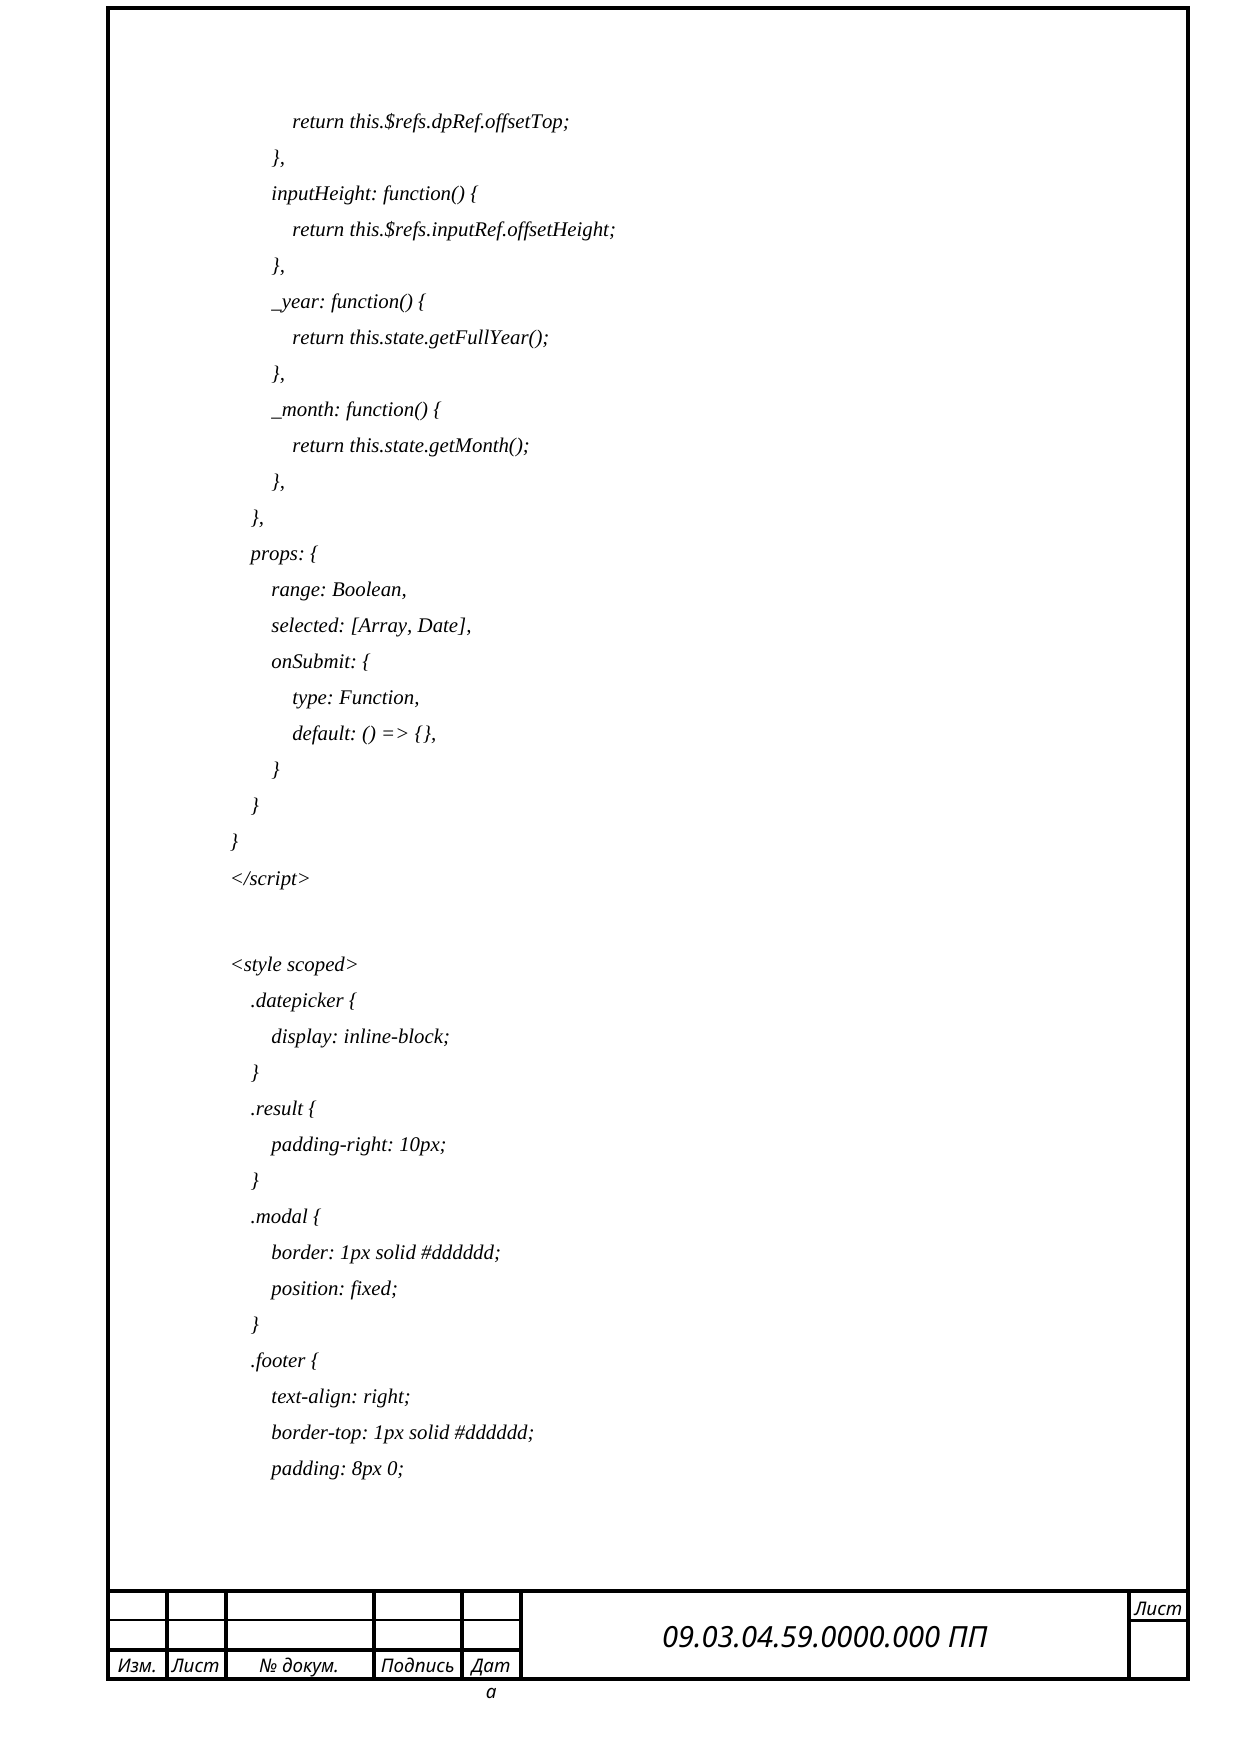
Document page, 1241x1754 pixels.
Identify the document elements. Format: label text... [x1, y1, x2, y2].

text padding-right: 10px; [229, 1132, 1163, 1156]
text default: () => {}, [229, 721, 1163, 745]
text selected: [Array, Date], [229, 613, 1163, 637]
text _year: function() { [229, 289, 1163, 313]
text } [229, 829, 1163, 853]
text }, [229, 505, 1163, 529]
text border: 1px solid #dddddd; [229, 1240, 1163, 1264]
text _month: function() { [229, 397, 1163, 421]
text onSubmit: { [229, 649, 1163, 673]
text } [229, 1312, 1163, 1336]
text </script> [229, 865, 1163, 889]
text props: { [229, 541, 1163, 565]
text text-align: right; [229, 1384, 1163, 1408]
text }, [229, 469, 1163, 493]
text } [229, 1060, 1163, 1084]
text <style scoped> [229, 952, 1163, 976]
text inputHeight: function() { [229, 181, 1163, 205]
text return this.$refs.dpRef.offsetTop; [229, 108, 1163, 133]
text .result { [229, 1096, 1163, 1120]
text position: fixed; [229, 1276, 1163, 1300]
text return this.$refs.inputRef.offsetHeight; [229, 217, 1163, 241]
text .modal { [229, 1204, 1163, 1228]
text return this.state.getFullYear(); [229, 325, 1163, 349]
text }, [229, 253, 1163, 277]
text } [229, 1168, 1163, 1192]
text }, [229, 144, 1163, 169]
text .datepicker { [229, 988, 1163, 1012]
text }, [229, 361, 1163, 385]
text range: Boolean, [229, 577, 1163, 601]
text display: inline-block; [229, 1024, 1163, 1048]
text return this.state.getMonth(); [229, 433, 1163, 457]
text } [229, 757, 1163, 781]
text } [229, 793, 1163, 817]
text .footer { [229, 1348, 1163, 1372]
text type: Function, [229, 685, 1163, 709]
text border-top: 1px solid #dddddd; [229, 1420, 1163, 1444]
text padding: 8px 0; [229, 1456, 1163, 1480]
